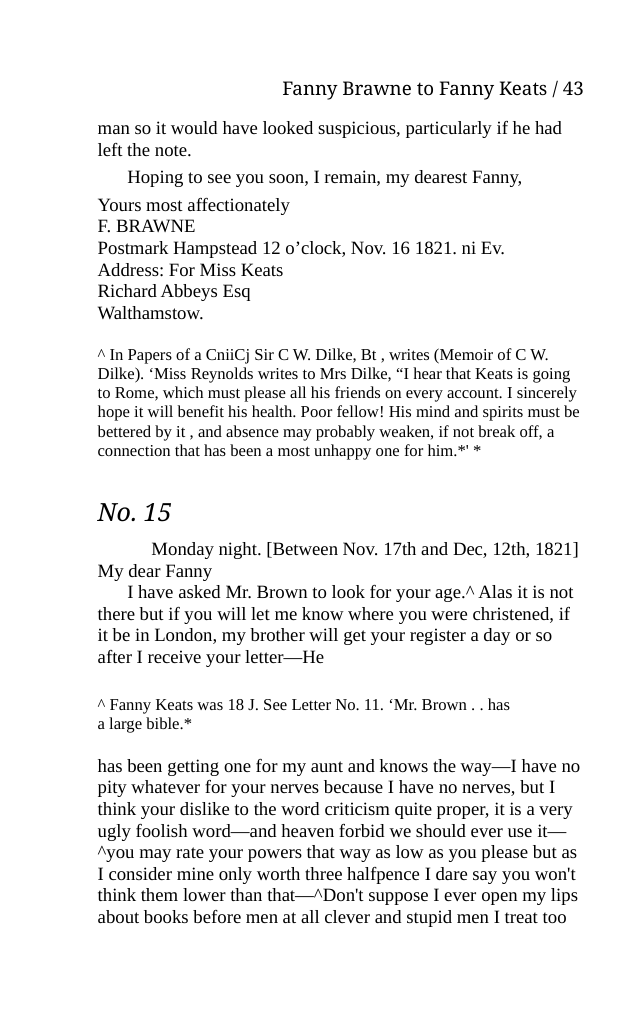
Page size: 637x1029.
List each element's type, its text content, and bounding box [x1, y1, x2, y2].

text Yours most affectionately [97, 194, 583, 215]
text has been getting one for my aunt and knows the way—I have no pity whatever for your nerves because I have no nerves, but I think your dislike to the word criticism quite proper, it is a very ugly foolish word—and heaven forbid we should ever use it—^you may rate your powers that way as low as you please but as I consider mine only worth three halfpence I dare say you won't think them lower than that—^Don't suppose I ever open my lips about books before men at all clever and stupid men I treat too [97, 755, 583, 927]
text a large bible.* [97, 714, 583, 733]
text My dear Fanny [97, 559, 583, 581]
text ^ In Papers of a CniiCj Sir C W. Dilke, Bt , writes (Memoir of C W. Dilke). ‘Miss Reynolds writes to Mrs Dilke, “I hear that Keats is going to Rome, which must please all his friends on every account. I sincerely hope it will benefit his health. Poor fellow! His mind and spirits must be bettered by it , and absence may probably weaken, if not break off, a connection that has been a most unhappy one for him.*' * [97, 345, 583, 460]
text man so it would have looked suspicious, particularly if he had left the note. [97, 117, 583, 160]
text F. BRAWNE [97, 215, 583, 237]
text Postmark Hampstead 12 o’clock, Nov. 16 1821. ni Ev. [97, 237, 583, 258]
text Address: For Miss Keats [97, 258, 583, 280]
text I have asked Mr. Brown to look for your age.^ Alas it is not there but if you will let me know where you were christened, if it be in London, my brother will get your register a day or so after I receive your letter—He [97, 581, 583, 667]
text Hoping to see you soon, I remain, my dearest Fanny, [97, 166, 583, 188]
text Monday night. [Between Nov. 17th and Dec, 12th, 1821] [97, 538, 583, 559]
text Walthamstow. [97, 302, 583, 323]
subtitle No. 15 [97, 495, 583, 529]
text ^ Fanny Keats was 18 J. See Letter No. 11. ‘Mr. Brown . . has [97, 695, 583, 714]
text Richard Abbeys Esq [97, 280, 583, 302]
